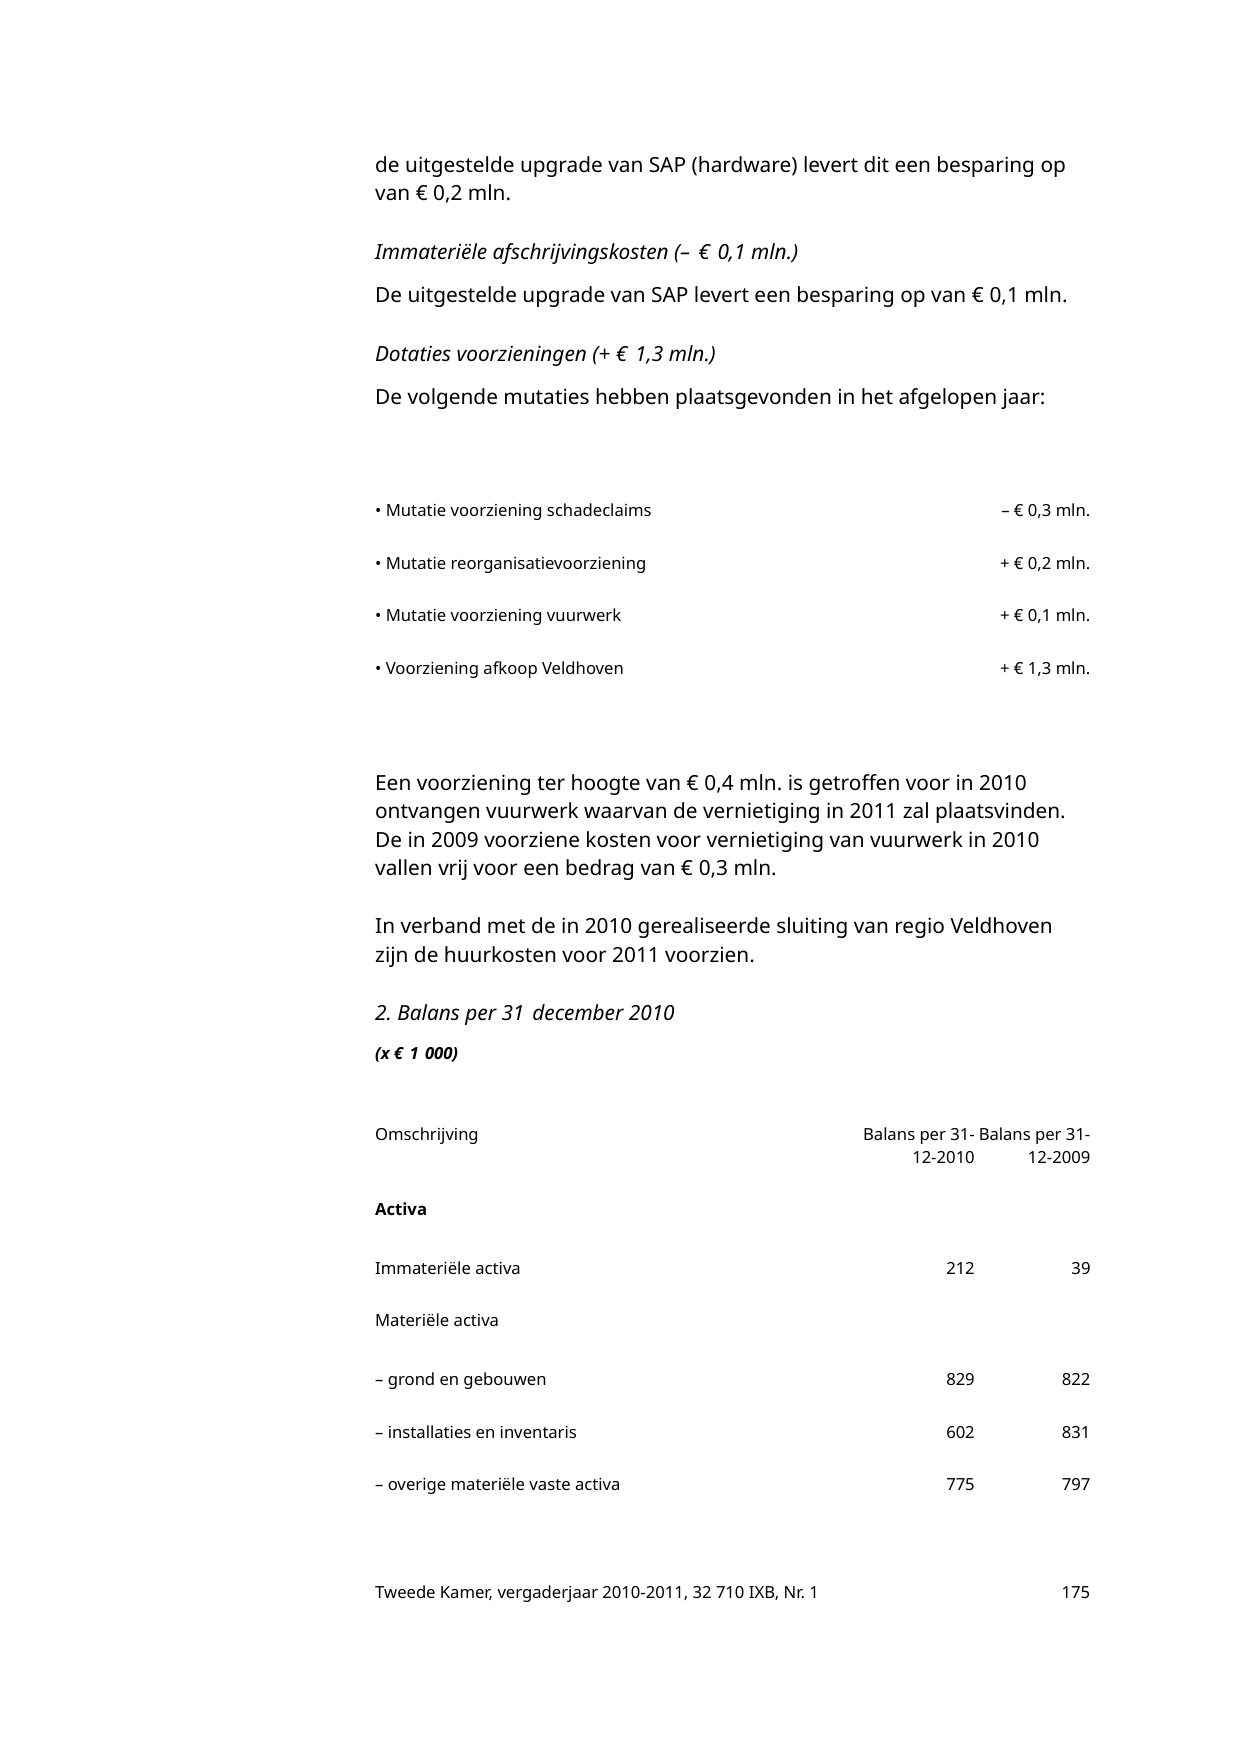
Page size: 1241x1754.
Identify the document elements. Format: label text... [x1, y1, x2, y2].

table_cell [859, 1198, 974, 1256]
table_cell 831 [975, 1420, 1090, 1473]
table_cell 797 [975, 1473, 1090, 1526]
table_cell Materiële activa [375, 1309, 859, 1367]
table_cell Immateriële activa [375, 1256, 859, 1309]
text Een voorziening ter hoogte van € 0,4 mln. is getroffen voor in 2010 ontvangen vuurwerk waarvan de vernietiging in 2011 zal plaatsvinden. De in 2009 voorziene kosten voor vernietiging van vuurwerk in 2010 vallen vrij voor een bedrag van € 0,3 mln. [375, 768, 1090, 882]
table_header • Mutatie voorziening schadeclaims [375, 499, 926, 551]
text (x € 1 000) [375, 1042, 1090, 1064]
text De volgende mutaties hebben plaatsgevonden in het afgelopen jaar: [375, 382, 1090, 411]
table_header Omschrijving [375, 1123, 859, 1198]
text Dotaties voorzieningen (+ € 1,3 mln.) [375, 339, 1090, 367]
table_cell • Mutatie voorziening vuurwerk [375, 604, 926, 657]
table_cell • Voorziening afkoop Veldhoven [375, 657, 926, 709]
table_cell + € 0,2 mln. [926, 551, 1090, 604]
table_cell 829 [859, 1368, 974, 1420]
text De uitgestelde upgrade van SAP levert een besparing op van € 0,1 mln. [375, 280, 1090, 309]
text 2. Balans per 31 december 2010 [375, 998, 1090, 1027]
table_cell Activa [375, 1198, 859, 1256]
text In verband met de in 2010 gerealiseerde sluiting van regio Veldhoven zijn de huurkosten voor 2011 voorzien. [375, 912, 1090, 968]
table_cell + € 0,1 mln. [926, 604, 1090, 657]
table_cell – overige materiële vaste activa [375, 1473, 859, 1526]
table_cell 602 [859, 1420, 974, 1473]
table_cell – grond en gebouwen [375, 1368, 859, 1420]
table_cell [975, 1198, 1090, 1256]
table_header – € 0,3 mln. [926, 499, 1090, 551]
table_cell + € 1,3 mln. [926, 657, 1090, 709]
table_cell 822 [975, 1368, 1090, 1420]
text Immateriële afschrijvingskosten (– € 0,1 mln.) [375, 237, 1090, 265]
text de uitgestelde upgrade van SAP (hardware) levert dit een besparing op van € 0,2 mln. [375, 150, 1090, 207]
table_cell [975, 1309, 1090, 1367]
table_cell 212 [859, 1256, 974, 1309]
table_cell [859, 1309, 974, 1367]
table_cell • Mutatie reorganisatievoorziening [375, 551, 926, 604]
table_cell 39 [975, 1256, 1090, 1309]
table_cell – installaties en inventaris [375, 1420, 859, 1473]
table_header Balans per 31-12-2009 [975, 1123, 1090, 1198]
table_header Balans per 31-12-2010 [859, 1123, 974, 1198]
table_cell 775 [859, 1473, 974, 1526]
